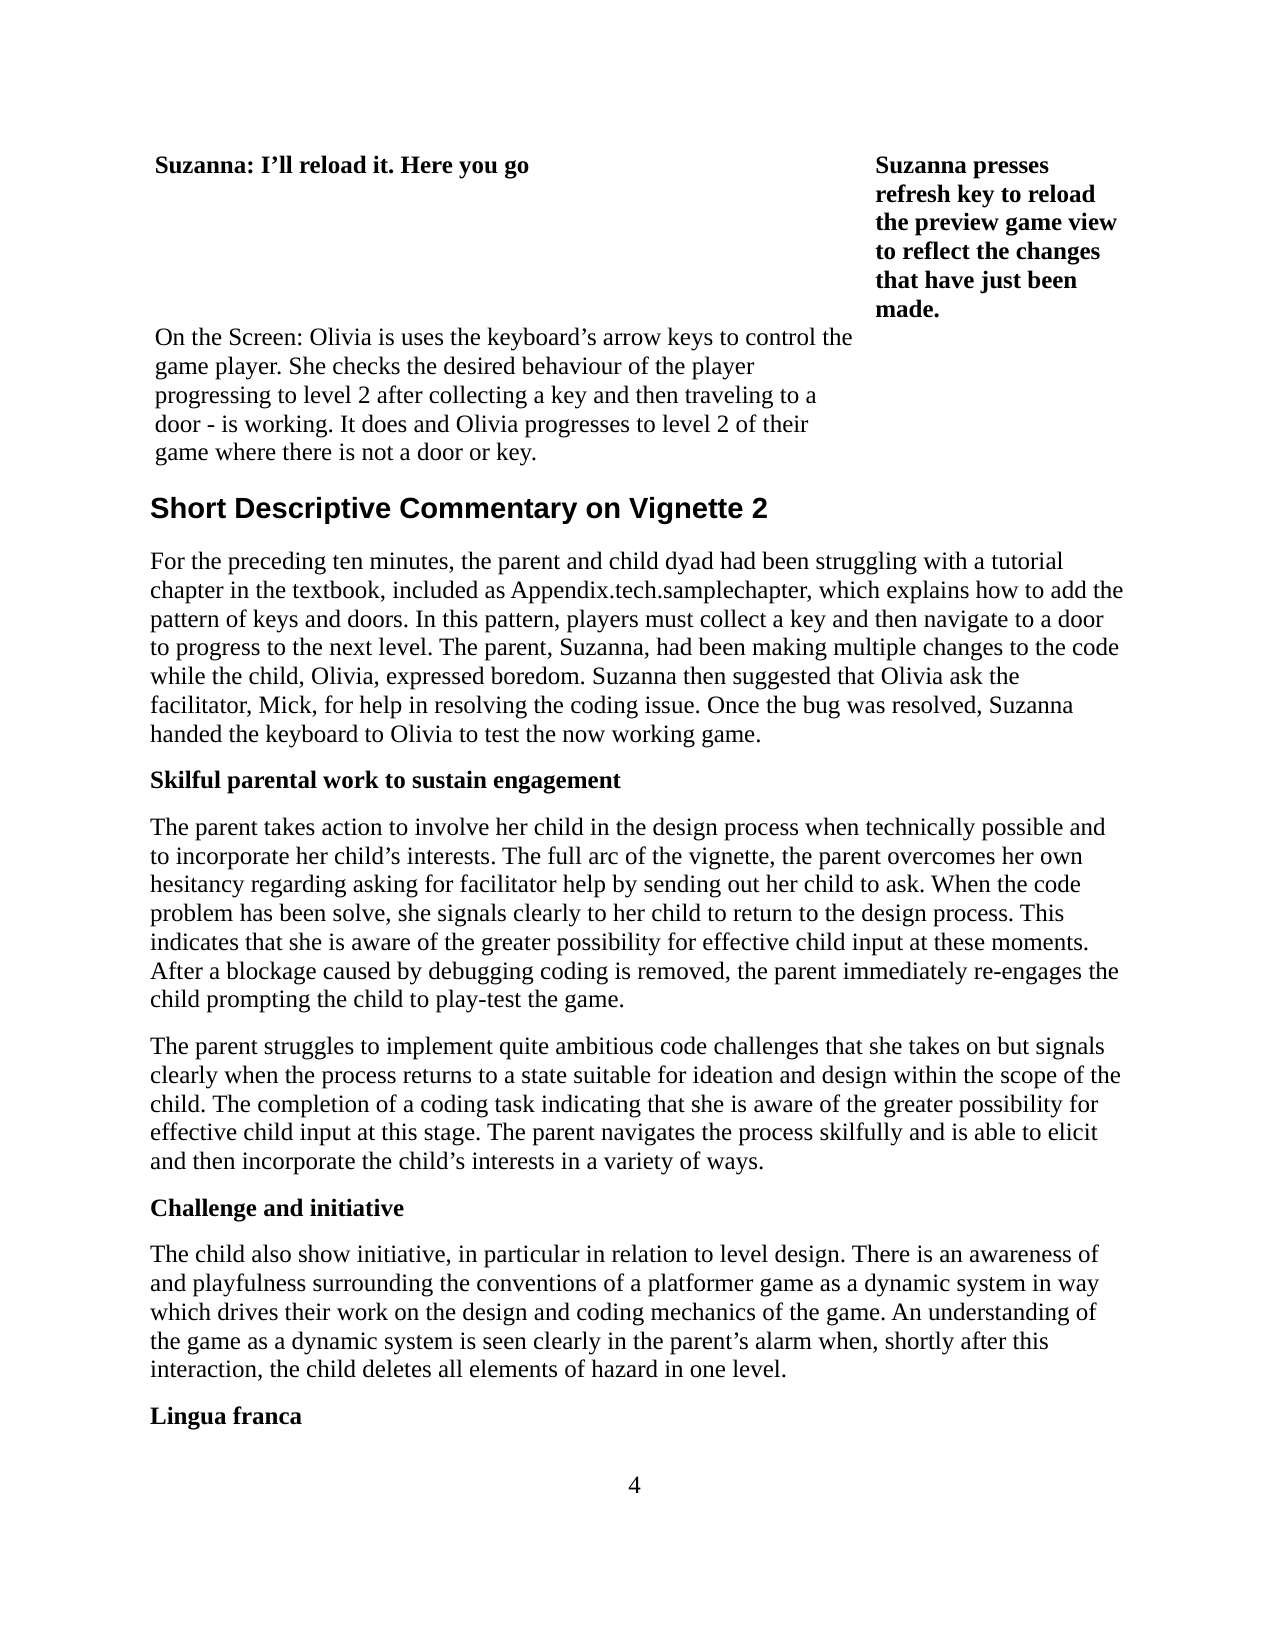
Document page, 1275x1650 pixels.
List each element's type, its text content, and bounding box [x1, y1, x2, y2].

text Skilful parental work to sustain engagement [150, 765, 1125, 794]
text For the preceding ten minutes, the parent and child dyad had been struggling with a tutorial chapter in the textbook, included as Appendix.tech.samplechapter, which explains how to add the pattern of keys and doors. In this pattern, players must collect a key and then navigate to a door to progress to the next level. The parent, Suzanna, had been making multiple changes to the code while the child, Olivia, expressed boredom. Suzanna then suggested that Olivia ask the facilitator, Mick, for help in resolving the coding issue. Once the bug was resolved, Suzanna handed the keyboard to Olivia to test the now working game. [150, 546, 1125, 747]
table_cell On the Screen: Olivia is uses the keyboard’s arrow keys to control the game player. She checks the desired behaviour of the player progressing to level 2 after collecting a key and then traveling to a door - is working. It does and Olivia progresses to level 2 of their game where there is not a door or key. [150, 323, 871, 466]
text The child also show initiative, in particular in relation to level design. There is an awareness of and playfulness surrounding the conventions of a platformer game as a dynamic system in way which drives their work on the design and coding mechanics of the game. An understanding of the game as a dynamic system is seen clearly in the parent’s alarm when, shortly after this interaction, the child deletes all elements of hazard in one level. [150, 1239, 1125, 1383]
text The parent struggles to implement quite ambitious code challenges that she takes on but signals clearly when the process returns to a state suitable for ideation and design within the scope of the child. The completion of a coding task indicating that she is aware of the greater possibility for effective child input at this stage. The parent navigates the process skilfully and is able to elicit and then incorporate the child’s interests in a variety of ways. [150, 1031, 1125, 1175]
table_cell [871, 323, 1125, 466]
table_header Suzanna presses refresh key to reload the preview game view to reflect the changes that have just been made. [871, 150, 1125, 322]
text Challenge and initiative [150, 1193, 1125, 1222]
text The parent takes action to involve her child in the design process when technically possible and to incorporate her child’s interests. The full arc of the vignette, the parent overcomes her own hesitancy regarding asking for facilitator help by sending out her child to ask. When the code problem has been solve, she signals clearly to her child to return to the design process. This indicates that she is aware of the greater possibility for effective child input at these moments. After a blockage caused by debugging coding is removed, the parent immediately re-engages the child prompting the child to play-test the game. [150, 812, 1125, 1013]
text Lingua franca [150, 1401, 1125, 1430]
subtitle Short Descriptive Commentary on Vignette 2 [150, 491, 1125, 525]
table_header Suzanna: I’ll reload it. Here you go [150, 150, 871, 322]
